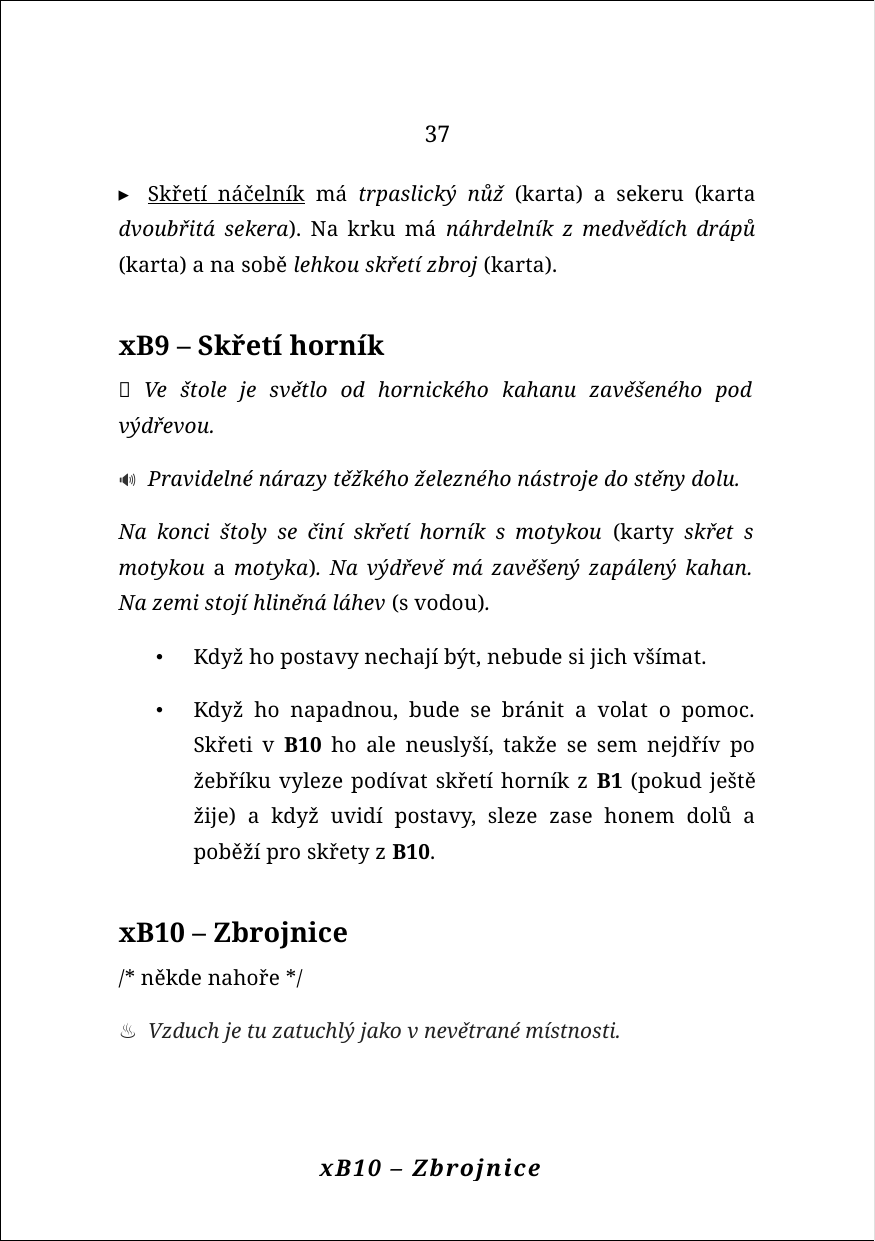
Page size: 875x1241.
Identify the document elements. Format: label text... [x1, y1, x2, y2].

list Když ho postavy nechají být, nebude si jich všímat. [156, 642, 756, 670]
text /* někde nahoře */ [118, 963, 756, 991]
text Na konci štoly se činí skřetí horník s motykou (karty skřet s motykou a motyka). Na výdřevě má zavěšený zapálený kahan. Na zemi stojí hliněná láhev (s vodou). [118, 517, 756, 617]
text 💡 Ve štole je světlo od hornického kahanu zavěšeného pod výdřevou. [118, 376, 756, 439]
subtitle xB10 – Zbrojnice [118, 914, 756, 951]
text ▸ Skřetí náčelník má trpaslický nůž (karta) a sekeru (karta dvoubřitá sekera). Na krku má náhrdelník z medvědích drápů (karta) a na sobě lehkou skřetí zbroj (karta). [118, 179, 756, 278]
subtitle xB9 – Skřetí horník [118, 327, 756, 364]
text 🔊 Pravidelné nárazy těžkého železného nástroje do stěny dolu. [118, 464, 756, 493]
list Když ho napadnou, bude se bránit a volat o pomoc. Skřeti v B10 ho ale neuslyší, takže se sem nejdřív po žebříku vyleze podívat skřetí horník z B1 (pokud ještě žije) a když uvidí postavy, sleze zase honem dolů a poběží pro skřety z B10. [156, 695, 756, 866]
text ♨ Vzduch je tu zatuchlý jako v nevětrané místnosti. [118, 1016, 756, 1044]
